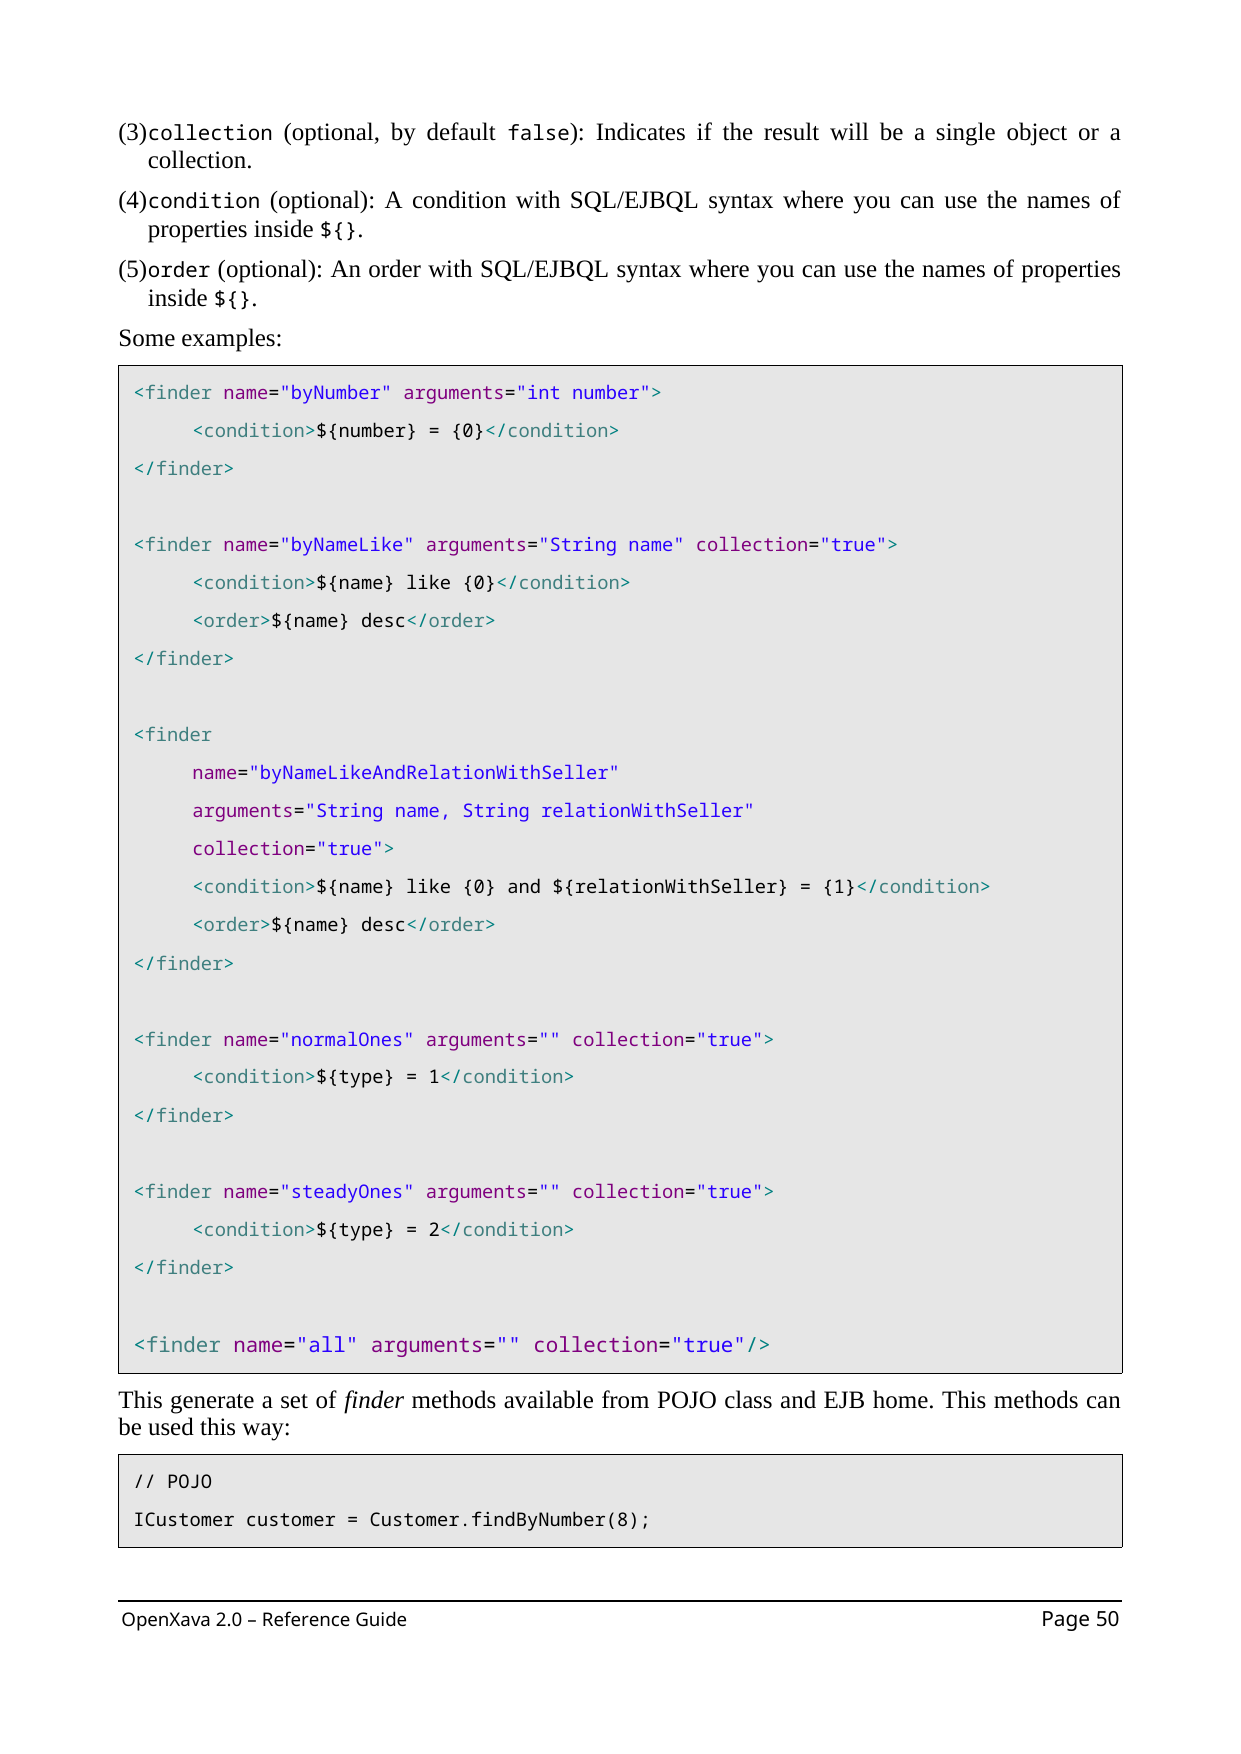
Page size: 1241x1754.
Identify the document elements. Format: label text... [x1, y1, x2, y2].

text </finder> [119, 441, 1122, 479]
text <condition>${type} = 1</condition> [119, 1049, 1122, 1087]
text name="byNameLikeAndRelationWithSeller" [119, 745, 1122, 783]
text </finder> [119, 631, 1122, 669]
text <condition>${name} like {0}</condition> [119, 555, 1122, 593]
text <order>${name} desc</order> [119, 897, 1122, 935]
text </finder> [119, 1239, 1122, 1277]
list order (optional): An order with SQL/EJBQL syntax where you can use the names of properties inside ${}. [118, 256, 1122, 312]
list condition (optional): A condition with SQL/EJBQL syntax where you can use the names of properties inside ${}. [118, 187, 1122, 243]
text <condition>${name} like {0} and ${relationWithSeller} = {1}</condition> [119, 859, 1122, 897]
text <order>${name} desc</order> [119, 593, 1122, 631]
text arguments="String name, String relationWithSeller" [119, 783, 1122, 821]
text <finder name="byNumber" arguments="int number"> [119, 366, 1122, 403]
text // POJO [119, 1455, 1122, 1492]
text <finder name="byNameLike" arguments="String name" collection="true"> [119, 517, 1122, 555]
text <finder name="all" arguments="" collection="true"/> [119, 1315, 1122, 1373]
text <condition>${number} = {0}</condition> [119, 403, 1122, 441]
text Some examples: [118, 324, 1122, 352]
text <finder [119, 707, 1122, 745]
list collection (optional, by default false): Indicates if the result will be a single object or a collection. [118, 118, 1122, 174]
text </finder> [119, 935, 1122, 973]
text This generate a set of finder methods available from POJO class and EJB home. This methods can be used this way: [118, 1386, 1122, 1441]
text ICustomer customer = Customer.findByNumber(8); [119, 1492, 1122, 1547]
text <finder name="normalOnes" arguments="" collection="true"> [119, 1011, 1122, 1049]
text </finder> [119, 1087, 1122, 1125]
text collection="true"> [119, 821, 1122, 859]
text <finder name="steadyOnes" arguments="" collection="true"> [119, 1163, 1122, 1201]
text <condition>${type} = 2</condition> [119, 1201, 1122, 1239]
